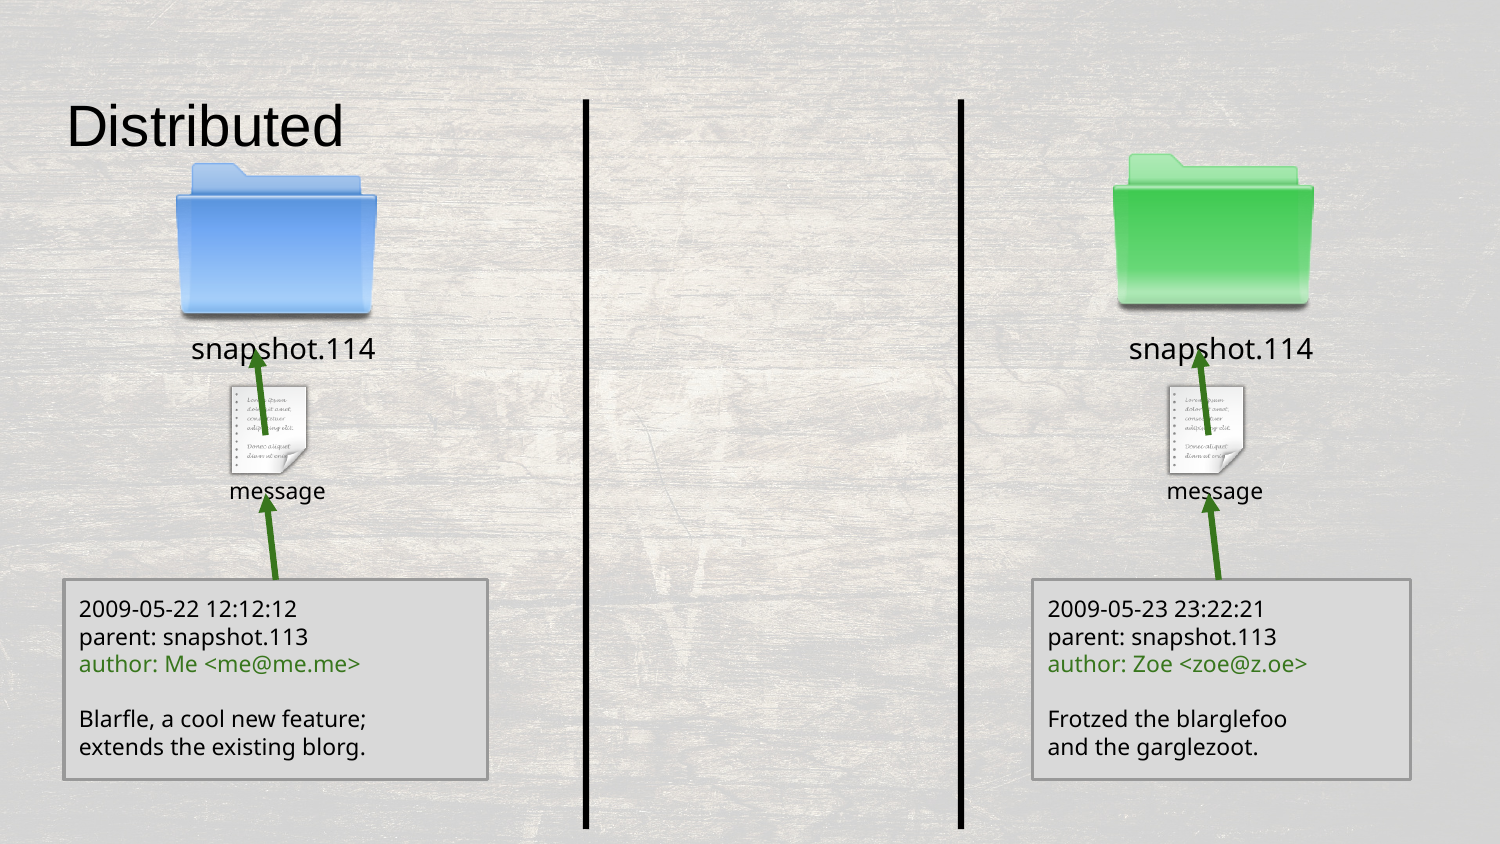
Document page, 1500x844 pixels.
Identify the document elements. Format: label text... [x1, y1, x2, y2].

text_box 2009-05-23 23:22:21 parent: snapshot.113 author: Zoe <zoe@z.oe> Frotzed the blarglefoo and the garglezoot. [1032, 579, 1411, 780]
title Distributed [51, 72, 1449, 167]
text_box message [214, 461, 372, 509]
text_box snapshot.114 [176, 315, 429, 382]
text_box message [1151, 461, 1310, 509]
text_box snapshot.114 [1113, 315, 1355, 382]
text_box 2009-05-22 12:12:12 parent: snapshot.113 author: Me <me@me.me> Blarfle, a cool new feature; extends the existing blorg. [64, 579, 488, 780]
picture [0, 0, 1500, 844]
